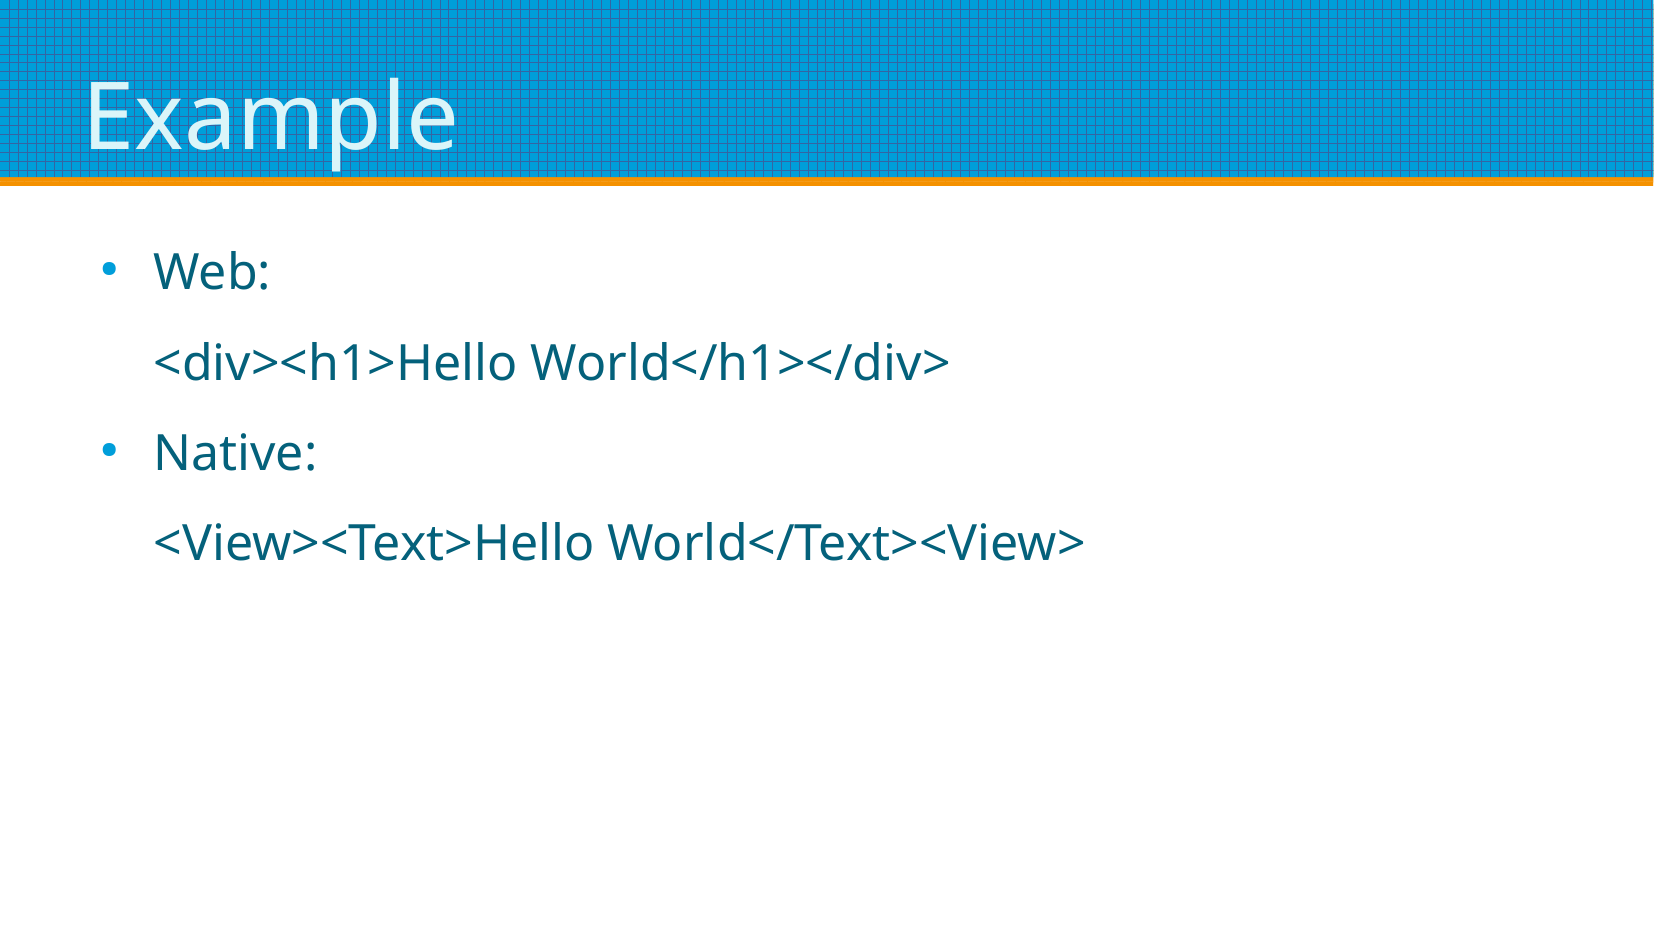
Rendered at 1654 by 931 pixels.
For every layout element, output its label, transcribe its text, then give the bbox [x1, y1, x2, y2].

list Web: <div><h1>Hello World</h1></div> Native: <View><Text>Hello World</Text><View> [82, 236, 1571, 813]
title Example [82, 14, 1571, 178]
